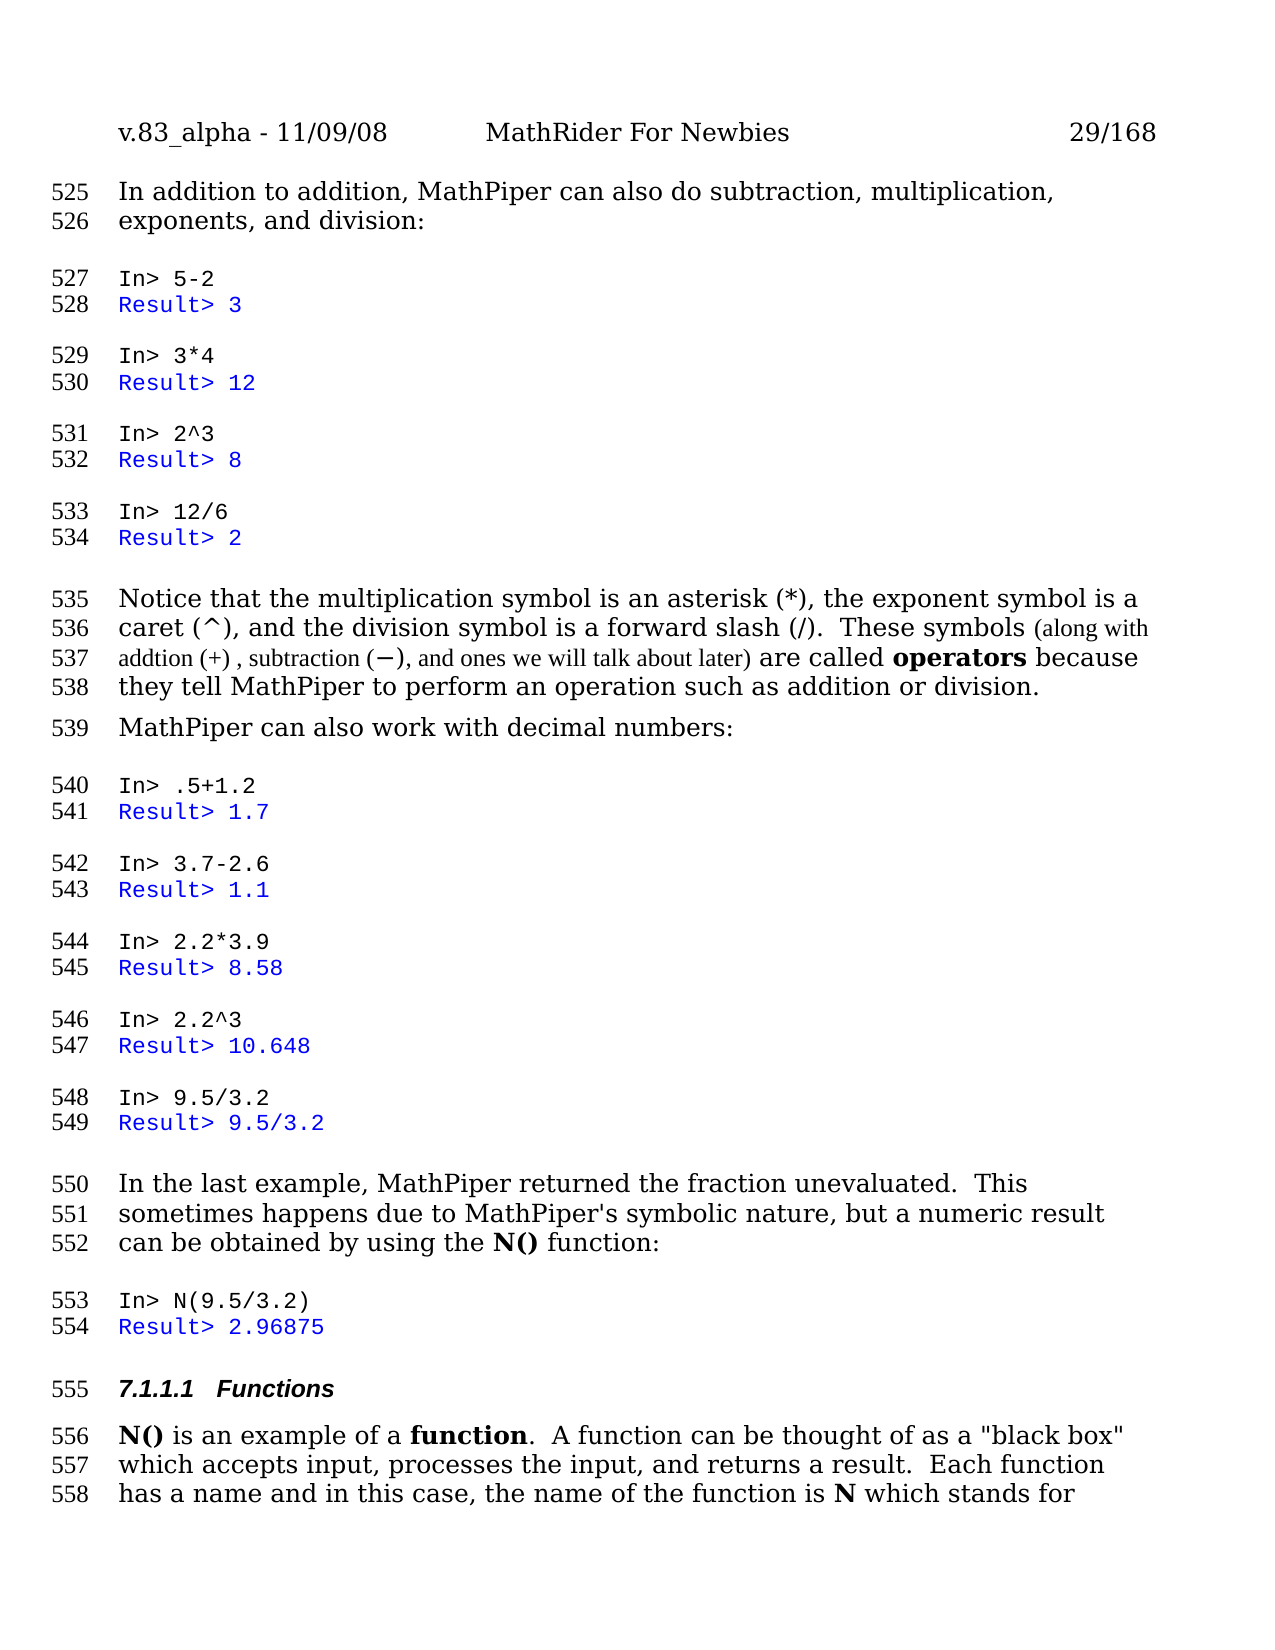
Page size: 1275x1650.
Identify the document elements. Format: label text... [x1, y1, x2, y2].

text In the last example, MathPiper returned the fraction unevaluated. This sometimes happens due to MathPiper's symbolic nature, but a numeric result can be obtained by using the N() function: [118, 1170, 1157, 1257]
text In> 2^3 [118, 423, 1157, 449]
text In> N(9.5/3.2) [118, 1289, 1157, 1315]
text In> 3*4 [118, 345, 1157, 371]
text In> 9.5/3.2 [118, 1086, 1157, 1112]
text In> 3.7-2.6 [118, 852, 1157, 878]
text Result> 8.58 [118, 956, 1157, 982]
subtitle Functions [118, 1374, 1157, 1403]
text N() is an example of a function. A function can be thought of as a "black box" which accepts input, processes the input, and returns a result. Each function has a name and in this case, the name of the function is N which stands for [118, 1421, 1157, 1509]
text Notice that the multiplication symbol is an asterisk (*), the exponent symbol is a caret (^), and the division symbol is a forward slash (/). These symbols (along with addtion (+) , subtraction (−), and ones we will talk about later) are called operators because they tell MathPiper to perform an operation such as addition or division. [118, 584, 1157, 701]
text In> 2.2^3 [118, 1008, 1157, 1034]
text Result> 10.648 [118, 1034, 1157, 1060]
text In addition to addition, MathPiper can also do subtraction, multiplication, exponents, and division: [118, 177, 1157, 235]
text Result> 1.1 [118, 878, 1157, 904]
text MathPiper can also work with decimal numbers: [118, 713, 1157, 743]
text Result> 3 [118, 293, 1157, 319]
text Result> 2 [118, 526, 1157, 552]
text In> 12/6 [118, 501, 1157, 526]
text In> .5+1.2 [118, 774, 1157, 801]
text Result> 2.96875 [118, 1315, 1157, 1341]
text Result> 8 [118, 449, 1157, 474]
text In> 2.2*3.9 [118, 930, 1157, 956]
text Result> 1.7 [118, 801, 1157, 826]
text Result> 12 [118, 371, 1157, 397]
text In> 5-2 [118, 267, 1157, 293]
text Result> 9.5/3.2 [118, 1112, 1157, 1138]
